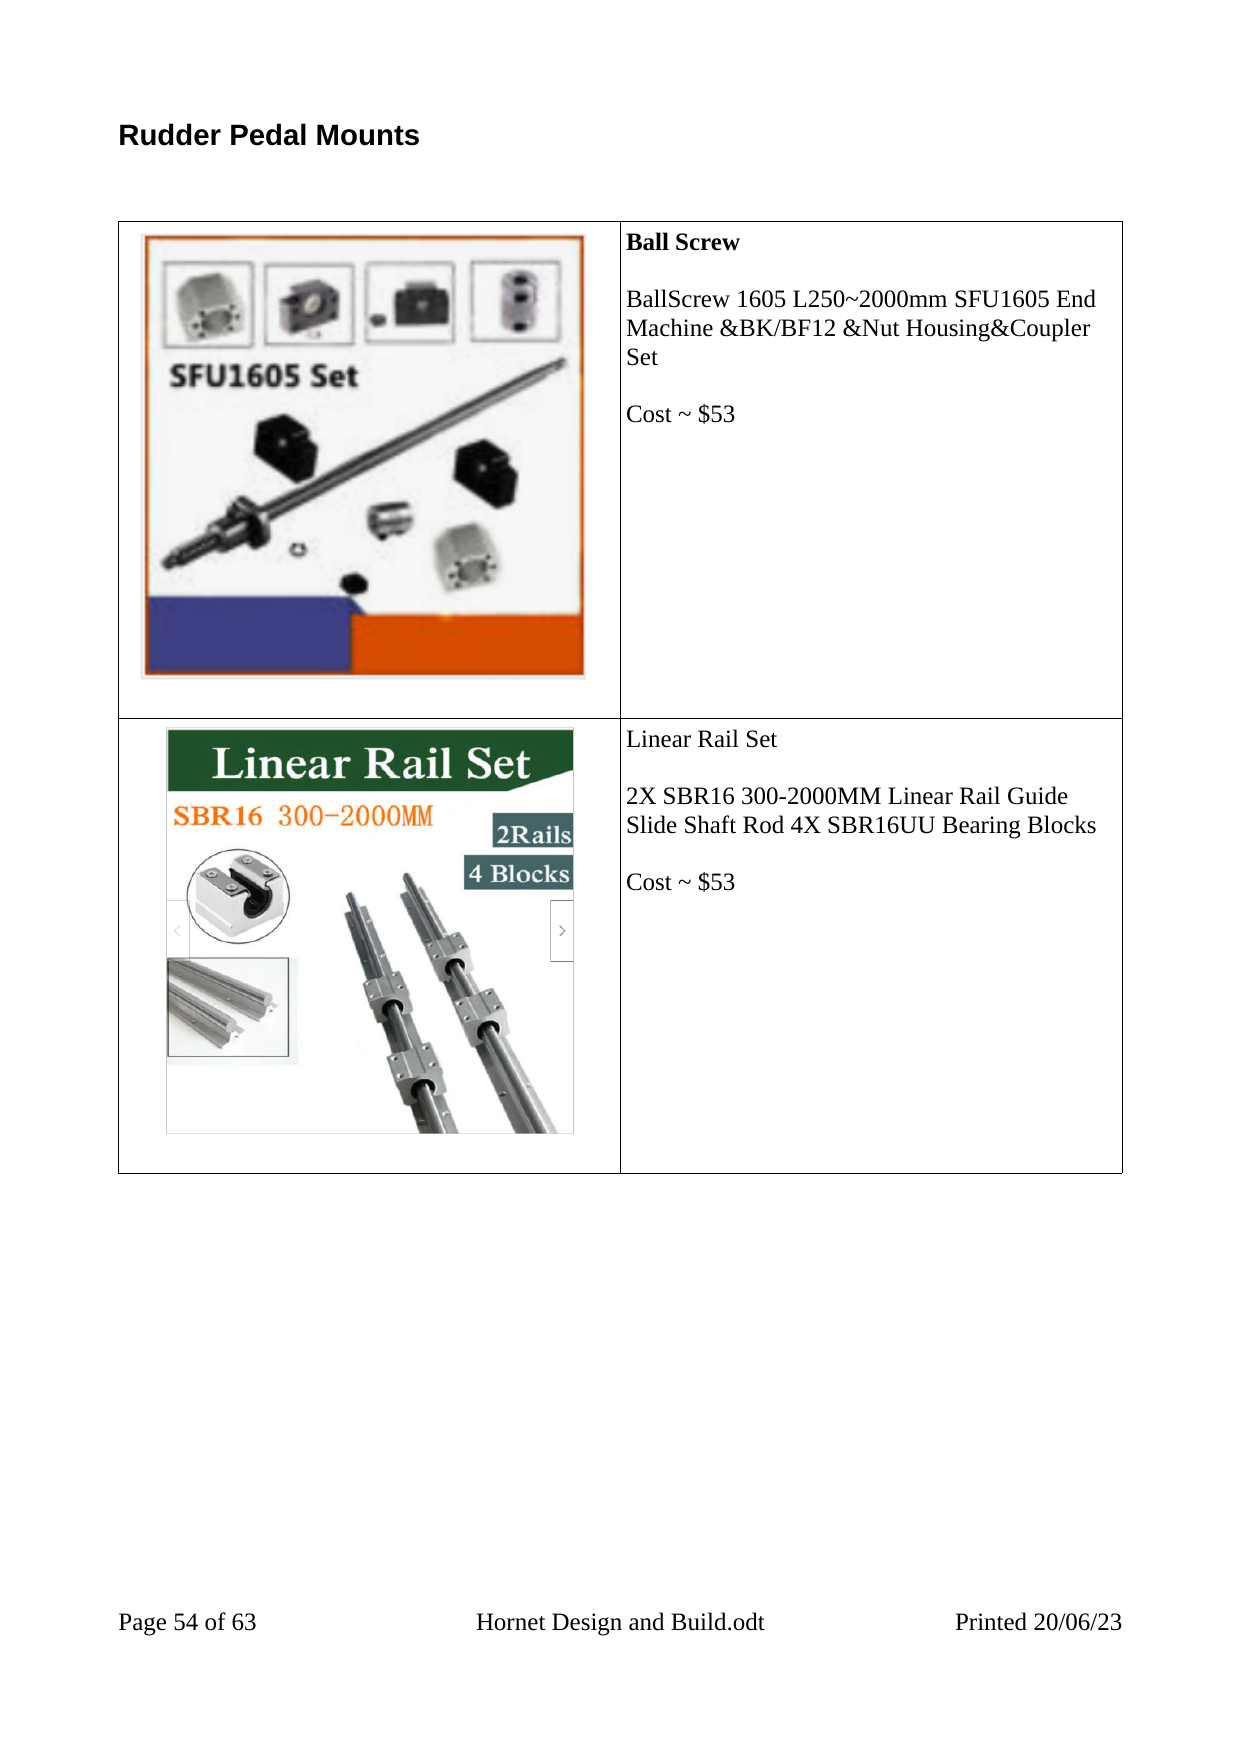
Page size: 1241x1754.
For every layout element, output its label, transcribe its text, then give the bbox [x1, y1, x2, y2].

picture [161, 723, 577, 1138]
subtitle Rudder Pedal Mounts [118, 118, 1122, 152]
table_cell [119, 719, 620, 1172]
table_header Ball Screw BallScrew 1605 L250~2000mm SFU1605 End Machine &BK/BF12 &Nut Housing&Coupler Set Cost ~ $53 [621, 222, 1122, 718]
table_header [119, 222, 620, 718]
table_cell Linear Rail Set 2X SBR16 300-2000MM Linear Rail Guide Slide Shaft Rod 4X SBR16UU Bearing Blocks Cost ~ $53 [621, 719, 1122, 1172]
picture [133, 227, 605, 684]
